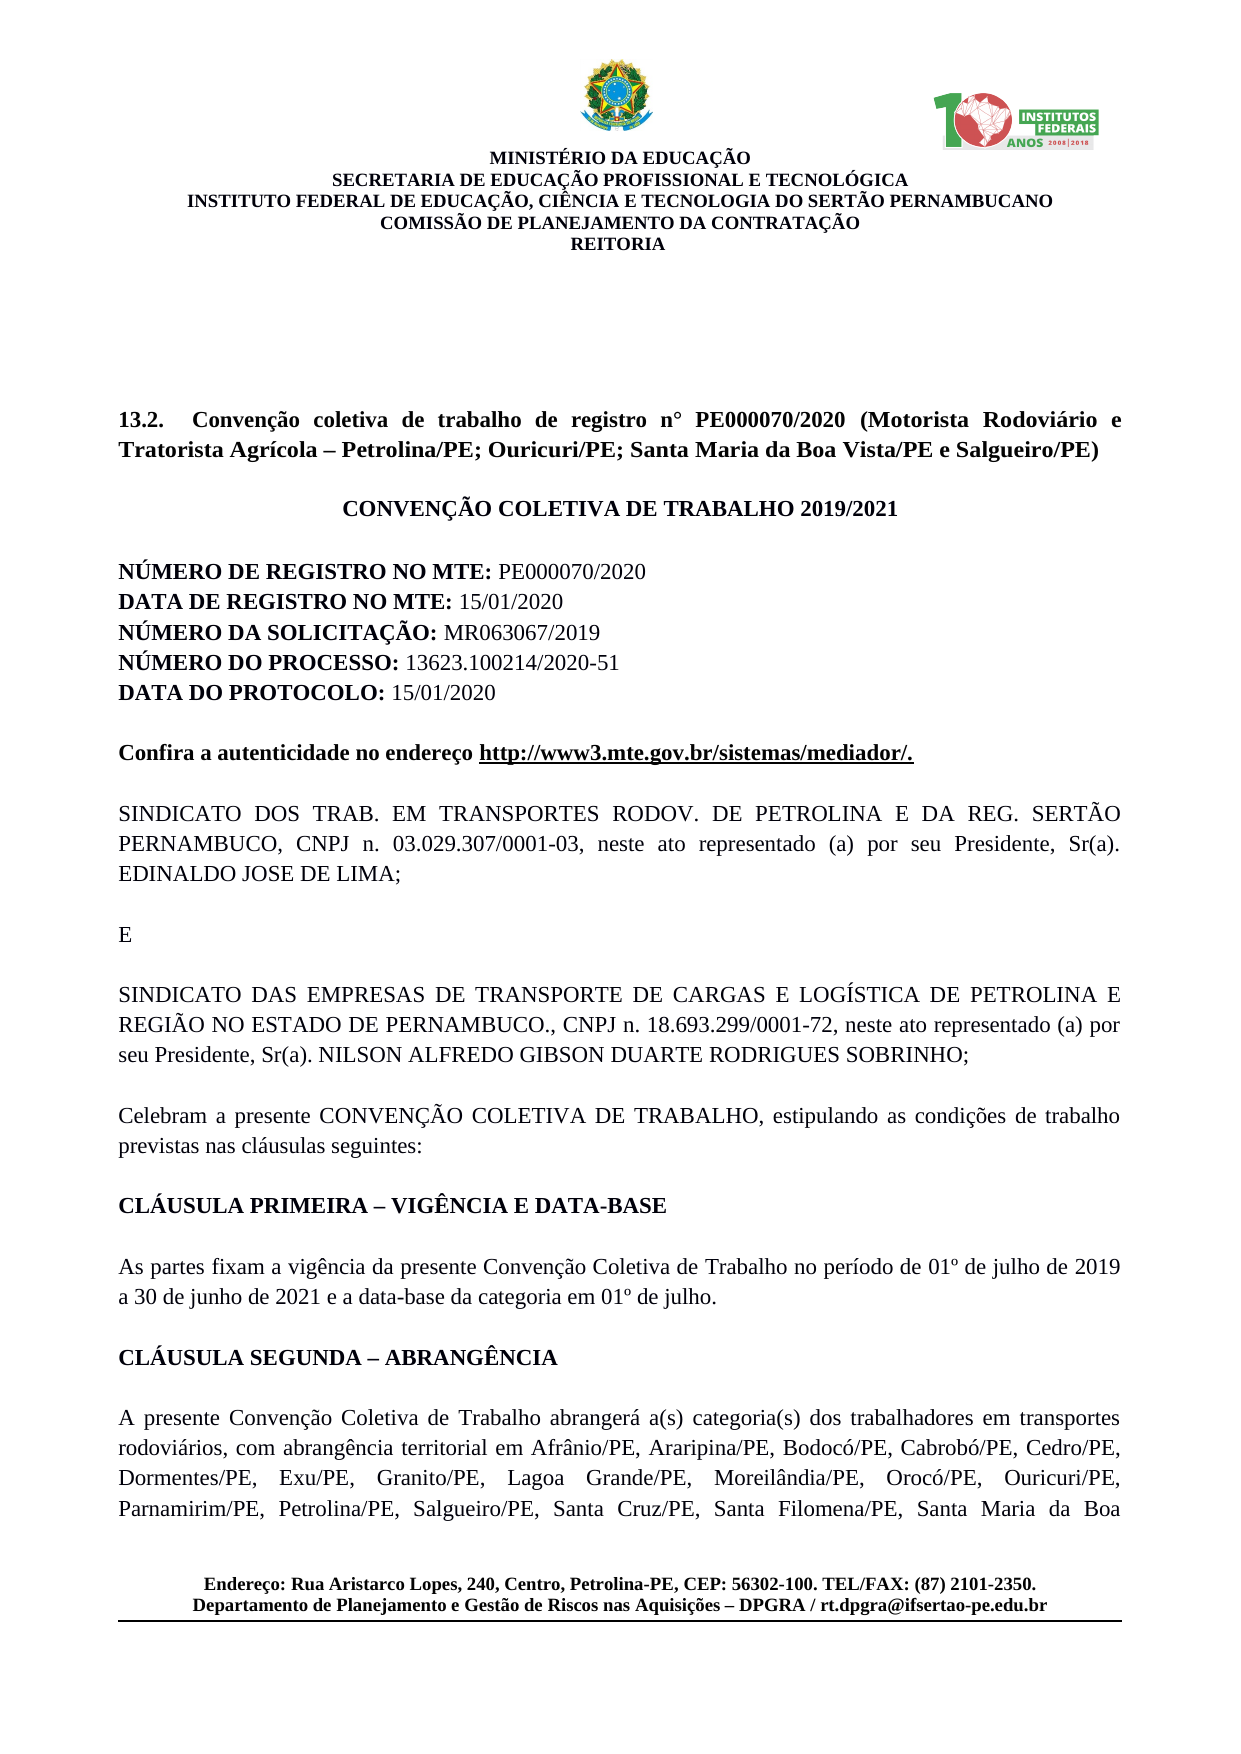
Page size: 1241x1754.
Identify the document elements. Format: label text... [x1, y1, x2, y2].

text CLÁUSULA PRIMEIRA – VIGÊNCIA E DATA-BASE [118, 1192, 1122, 1219]
text CLÁUSULA SEGUNDA – ABRANGÊNCIA [118, 1343, 1122, 1370]
picture [933, 93, 1099, 150]
text DATA DO PROTOCOLO: 15/01/2020 [118, 679, 1122, 705]
text NÚMERO DO PROCESSO: 13623.100214/2020-51 [118, 649, 1122, 675]
text CONVENÇÃO COLETIVA DE TRABALHO 2019/2021 [118, 495, 1122, 521]
text SINDICATO DAS EMPRESAS DE TRANSPORTE DE CARGAS E LOGÍSTICA DE PETROLINA E REGIÃO NO ESTADO DE PERNAMBUCO., CNPJ n. 18.693.299/0001-72, neste ato representado (a) por seu Presidente, Sr(a). NILSON ALFREDO GIBSON DUARTE RODRIGUES SOBRINHO; [118, 981, 1122, 1068]
text E [118, 921, 1122, 947]
text Celebram a presente CONVENÇÃO COLETIVA DE TRABALHO, estipulando as condições de trabalho previstas nas cláusulas seguintes: [118, 1102, 1122, 1158]
text As partes fixam a vigência da presente Convenção Coletiva de Trabalho no período de 01º de julho de 2019 a 30 de junho de 2021 e a data-base da categoria em 01º de julho. [118, 1253, 1122, 1309]
text Confira a autenticidade no endereço http://www3.mte.gov.br/sistemas/mediador/. [118, 739, 1122, 766]
picture [579, 58, 654, 132]
text NÚMERO DE REGISTRO NO MTE: PE000070/2020 [118, 558, 1122, 584]
text NÚMERO DA SOLICITAÇÃO: MR063067/2019 [118, 618, 1122, 645]
text A presente Convenção Coletiva de Trabalho abrangerá a(s) categoria(s) dos trabalhadores em transportes rodoviários, com abrangência territorial em Afrânio/PE, Araripina/PE, Bodocó/PE, Cabrobó/PE, Cedro/PE, Dormentes/PE, Exu/PE, Granito/PE, Lagoa Grande/PE, Moreilândia/PE, Orocó/PE, Ouricuri/PE, Parnamirim/PE, Petrolina/PE, Salgueiro/PE, Santa Cruz/PE, Santa Filomena/PE, Santa Maria da Boa [118, 1404, 1122, 1521]
text DATA DE REGISTRO NO MTE: 15/01/2020 [118, 588, 1122, 615]
text 13.2. Convenção coletiva de trabalho de registro n° PE000070/2020 (Motorista Rodoviário e Tratorista Agrícola – Petrolina/PE; Ouricuri/PE; Santa Maria da Boa Vista/PE e Salgueiro/PE) [118, 406, 1122, 462]
text SINDICATO DOS TRAB. EM TRANSPORTES RODOV. DE PETROLINA E DA REG. SERTÃO PERNAMBUCO, CNPJ n. 03.029.307/0001-03, neste ato representado (a) por seu Presidente, Sr(a). EDINALDO JOSE DE LIMA; [118, 800, 1122, 887]
